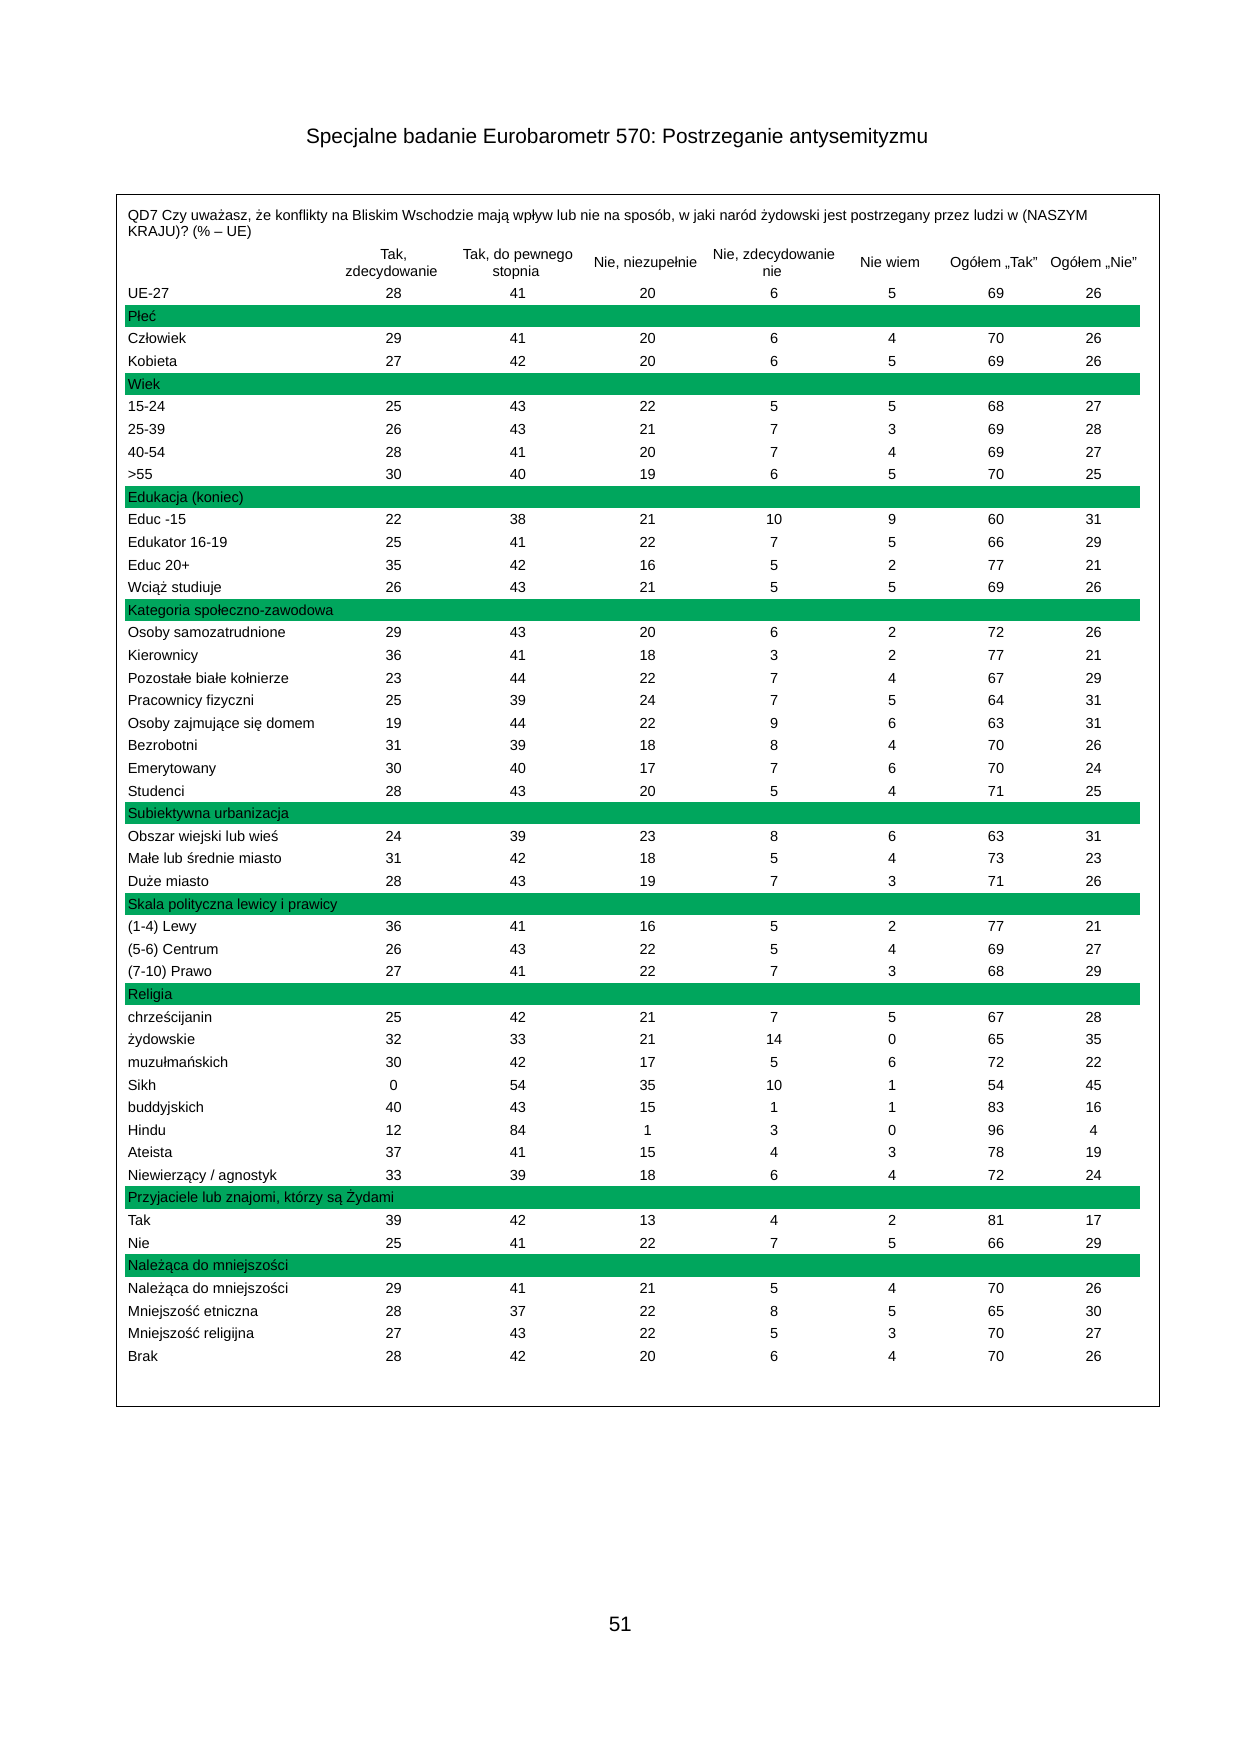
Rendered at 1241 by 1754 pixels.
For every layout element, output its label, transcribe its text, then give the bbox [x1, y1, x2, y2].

table_cell Nie, niezupełnie [586, 243, 709, 282]
table_cell 41 [450, 1277, 586, 1299]
table_cell 63 [945, 712, 1047, 734]
table_cell 67 [945, 1005, 1047, 1028]
table_cell 5 [709, 915, 839, 938]
table_cell 72 [945, 621, 1047, 644]
table_cell 8 [709, 1299, 839, 1322]
table_cell 41 [450, 1231, 586, 1254]
table_cell 20 [586, 327, 709, 350]
table_cell 7 [709, 666, 839, 689]
table_cell Tak [125, 1209, 337, 1231]
table_cell 72 [945, 1051, 1047, 1073]
table_cell 54 [450, 1073, 586, 1096]
table_cell Osoby zajmujące się domem [125, 712, 337, 734]
table_cell 21 [586, 1028, 709, 1051]
table_cell 77 [945, 553, 1047, 576]
table_cell 68 [945, 960, 1047, 983]
table_cell 5 [839, 1299, 945, 1322]
table_cell 69 [945, 350, 1047, 372]
table_cell 28 [1047, 418, 1140, 440]
table_cell 19 [586, 463, 709, 486]
table_cell 17 [586, 757, 709, 779]
table_cell 68 [945, 395, 1047, 418]
table_cell Mniejszość religijna [125, 1322, 337, 1344]
table_cell 22 [586, 1231, 709, 1254]
table_cell 63 [945, 825, 1047, 847]
table_cell 39 [450, 825, 586, 847]
table_cell 6 [839, 712, 945, 734]
table_cell 42 [450, 1345, 586, 1367]
table_cell 20 [586, 440, 709, 463]
table_cell 41 [450, 282, 586, 305]
table_cell 4 [839, 734, 945, 757]
table_cell Wciąż studiuje [125, 576, 337, 598]
table_cell 18 [586, 847, 709, 870]
table_cell 19 [1047, 1141, 1140, 1164]
table_cell 77 [945, 915, 1047, 938]
table_cell 32 [337, 1028, 450, 1051]
table_cell 69 [945, 418, 1047, 440]
table_cell 5 [709, 847, 839, 870]
table_cell 23 [586, 825, 709, 847]
table_cell 2 [839, 1209, 945, 1231]
table_cell Emerytowany [125, 757, 337, 779]
table_cell 43 [450, 418, 586, 440]
table_cell 26 [337, 576, 450, 598]
table_cell 25 [337, 531, 450, 553]
table_cell 40 [450, 463, 586, 486]
table_cell 70 [945, 463, 1047, 486]
table_cell 5 [709, 553, 839, 576]
table_cell 30 [337, 757, 450, 779]
table_cell 12 [337, 1119, 450, 1141]
table_cell 69 [945, 440, 1047, 463]
table_cell 0 [337, 1073, 450, 1096]
table_cell 22 [586, 1322, 709, 1344]
table_cell 5 [839, 531, 945, 553]
table_cell 41 [450, 327, 586, 350]
table_cell 41 [450, 644, 586, 666]
table_cell 5 [839, 1231, 945, 1254]
table_cell 81 [945, 1209, 1047, 1231]
table_cell 35 [586, 1073, 709, 1096]
table_cell Educ -15 [125, 508, 337, 531]
table_cell 35 [1047, 1028, 1140, 1051]
table_cell 7 [709, 440, 839, 463]
table_cell 72 [945, 1164, 1047, 1186]
table_cell 4 [839, 847, 945, 870]
table_cell 43 [450, 576, 586, 598]
table_cell 54 [945, 1073, 1047, 1096]
table_cell 2 [839, 644, 945, 666]
table_cell 24 [1047, 1164, 1140, 1186]
table_cell 31 [1047, 825, 1140, 847]
table_cell 6 [839, 757, 945, 779]
table_cell 31 [337, 734, 450, 757]
table_cell 39 [450, 1164, 586, 1186]
table_cell żydowskie [125, 1028, 337, 1051]
table_cell Pracownicy fizyczni [125, 689, 337, 712]
table_cell 40 [450, 757, 586, 779]
table_cell 5 [709, 1277, 839, 1299]
table_cell 7 [709, 1231, 839, 1254]
table_cell 25 [337, 1231, 450, 1254]
table_cell 2 [839, 621, 945, 644]
table_cell 31 [1047, 689, 1140, 712]
table_cell Obszar wiejski lub wieś [125, 825, 337, 847]
table_cell 42 [450, 553, 586, 576]
table_cell 25 [337, 689, 450, 712]
table_cell 15 [586, 1141, 709, 1164]
table_cell 40 [337, 1096, 450, 1118]
table_cell Osoby samozatrudnione [125, 621, 337, 644]
table_cell 23 [1047, 847, 1140, 870]
table_cell 16 [586, 915, 709, 938]
table_cell 2 [839, 553, 945, 576]
table_cell 4 [839, 1277, 945, 1299]
table_cell 22 [1047, 1051, 1140, 1073]
table_cell 35 [337, 553, 450, 576]
table_cell 5 [709, 1322, 839, 1344]
table_cell 6 [709, 282, 839, 305]
table_cell 29 [1047, 666, 1140, 689]
table_cell 5 [709, 576, 839, 598]
table_cell 27 [337, 960, 450, 983]
table_cell 22 [586, 531, 709, 553]
table_cell 16 [1047, 1096, 1140, 1118]
table_cell 43 [450, 870, 586, 892]
table_cell 25 [337, 1005, 450, 1028]
table_cell 1 [839, 1096, 945, 1118]
table_cell 44 [450, 666, 586, 689]
table_cell 29 [1047, 960, 1140, 983]
table_cell 28 [337, 1299, 450, 1322]
table_cell 5 [839, 350, 945, 372]
table_cell 7 [709, 960, 839, 983]
table_cell 22 [337, 508, 450, 531]
table_cell Płeć [125, 305, 1140, 327]
table_cell Tak, zdecydowanie [337, 243, 450, 282]
table_cell 70 [945, 757, 1047, 779]
table_cell 22 [586, 960, 709, 983]
table_cell 65 [945, 1028, 1047, 1051]
table_cell 18 [586, 734, 709, 757]
table_cell 29 [337, 1277, 450, 1299]
table_cell 43 [450, 395, 586, 418]
table_cell 15-24 [125, 395, 337, 418]
table_cell 65 [945, 1299, 1047, 1322]
table_cell 83 [945, 1096, 1047, 1118]
table_cell 7 [709, 418, 839, 440]
table_cell 0 [839, 1028, 945, 1051]
table_cell 41 [450, 531, 586, 553]
table_cell 0 [839, 1119, 945, 1141]
table_cell Kierownicy [125, 644, 337, 666]
table_cell 71 [945, 779, 1047, 802]
table_cell 36 [337, 915, 450, 938]
table_cell Wiek [125, 373, 1140, 395]
table_cell muzułmańskich [125, 1051, 337, 1073]
table_cell 45 [1047, 1073, 1140, 1096]
table_cell 7 [709, 531, 839, 553]
table_cell 42 [450, 847, 586, 870]
table_cell (5-6) Centrum [125, 938, 337, 960]
table_cell 77 [945, 644, 1047, 666]
table_cell 20 [586, 779, 709, 802]
table_cell 37 [450, 1299, 586, 1322]
table_cell 33 [450, 1028, 586, 1051]
table_cell 13 [586, 1209, 709, 1231]
table_cell 4 [709, 1209, 839, 1231]
table_cell 3 [839, 1141, 945, 1164]
table_cell Mniejszość etniczna [125, 1299, 337, 1322]
table_cell 7 [709, 757, 839, 779]
table_cell 8 [709, 825, 839, 847]
table_cell 5 [709, 779, 839, 802]
table_cell Nie wiem [839, 243, 945, 282]
table_cell 26 [1047, 734, 1140, 757]
table_cell 3 [839, 960, 945, 983]
table_cell 21 [1047, 553, 1140, 576]
table_cell 3 [839, 418, 945, 440]
table_cell 71 [945, 870, 1047, 892]
table_cell 5 [839, 576, 945, 598]
table_cell 25 [1047, 463, 1140, 486]
table_cell 5 [709, 395, 839, 418]
table_cell 28 [337, 779, 450, 802]
table_cell 70 [945, 734, 1047, 757]
table_cell 29 [337, 621, 450, 644]
table_cell Nie [125, 1231, 337, 1254]
table_cell 43 [450, 621, 586, 644]
table_cell 27 [1047, 395, 1140, 418]
table_cell 21 [586, 1277, 709, 1299]
table_cell 41 [450, 960, 586, 983]
table_cell Subiektywna urbanizacja [125, 802, 1140, 824]
table_cell 4 [839, 779, 945, 802]
table_cell 21 [586, 1005, 709, 1028]
table_cell 7 [709, 689, 839, 712]
table_cell 37 [337, 1141, 450, 1164]
table_cell 6 [709, 327, 839, 350]
table_cell 6 [709, 1345, 839, 1367]
table_cell 4 [839, 666, 945, 689]
table_cell 22 [586, 666, 709, 689]
table_cell Kobieta [125, 350, 337, 372]
table_cell 5 [839, 1005, 945, 1028]
table_header QD7 Czy uważasz, że konflikty na Bliskim Wschodzie mają wpływ lub nie na sposób, w jaki naród żydowski jest postrzegany przez ludzi w (NASZYM KRAJU)? (% – UE) [125, 203, 1140, 243]
table_cell 22 [586, 712, 709, 734]
table_cell 31 [1047, 712, 1140, 734]
table_cell 69 [945, 938, 1047, 960]
table_cell Edukacja (koniec) [125, 486, 1140, 508]
table_cell 36 [337, 644, 450, 666]
table_cell 7 [709, 870, 839, 892]
table_cell 26 [1047, 1345, 1140, 1367]
table_cell (1-4) Lewy [125, 915, 337, 938]
table_cell 27 [1047, 1322, 1140, 1344]
table_cell 42 [450, 1209, 586, 1231]
table_cell 43 [450, 1096, 586, 1118]
table_cell 17 [586, 1051, 709, 1073]
table_cell 4 [839, 327, 945, 350]
table_cell 6 [709, 350, 839, 372]
table_cell 44 [450, 712, 586, 734]
table_cell 27 [1047, 440, 1140, 463]
table_cell 3 [839, 870, 945, 892]
table_cell 15 [586, 1096, 709, 1118]
table_cell 41 [450, 440, 586, 463]
table_cell 42 [450, 1051, 586, 1073]
table_cell 70 [945, 327, 1047, 350]
table_cell Edukator 16-19 [125, 531, 337, 553]
table_cell Duże miasto [125, 870, 337, 892]
table_cell 3 [839, 1322, 945, 1344]
table_cell 9 [709, 712, 839, 734]
table_cell 27 [337, 350, 450, 372]
table_cell 26 [1047, 282, 1140, 305]
table_cell 22 [586, 938, 709, 960]
table_cell Należąca do mniejszości [125, 1254, 1140, 1277]
table_cell 26 [337, 418, 450, 440]
table_cell 69 [945, 282, 1047, 305]
table_cell 16 [586, 553, 709, 576]
table_cell 1 [586, 1119, 709, 1141]
table_cell 69 [945, 576, 1047, 598]
table_cell [125, 243, 337, 282]
table_cell 19 [337, 712, 450, 734]
table_cell 25 [1047, 779, 1140, 802]
table_cell 3 [709, 644, 839, 666]
table_cell 29 [337, 327, 450, 350]
table_cell 60 [945, 508, 1047, 531]
table_cell 64 [945, 689, 1047, 712]
table_cell 28 [337, 440, 450, 463]
table_cell Niewierzący / agnostyk [125, 1164, 337, 1186]
table_cell 21 [586, 418, 709, 440]
table_cell 25 [337, 395, 450, 418]
table_cell 30 [337, 463, 450, 486]
table_cell (7-10) Prawo [125, 960, 337, 983]
table_cell 20 [586, 1345, 709, 1367]
table_cell 23 [337, 666, 450, 689]
table_cell 26 [1047, 621, 1140, 644]
table_cell 4 [839, 1345, 945, 1367]
table_cell 5 [709, 938, 839, 960]
table_cell 73 [945, 847, 1047, 870]
table_cell 25-39 [125, 418, 337, 440]
table_cell 30 [337, 1051, 450, 1073]
table_cell 10 [709, 508, 839, 531]
table_cell 31 [337, 847, 450, 870]
table_cell 5 [839, 282, 945, 305]
table_cell 5 [839, 689, 945, 712]
table_cell 4 [839, 938, 945, 960]
table_cell 41 [450, 1141, 586, 1164]
table_cell 29 [1047, 531, 1140, 553]
table_cell 10 [709, 1073, 839, 1096]
table_cell 5 [839, 395, 945, 418]
table_cell 42 [450, 1005, 586, 1028]
table_cell Nie, zdecydowanie nie [709, 243, 839, 282]
table_cell >55 [125, 463, 337, 486]
table_cell Pozostałe białe kołnierze [125, 666, 337, 689]
table_cell chrześcijanin [125, 1005, 337, 1028]
table_cell Skala polityczna lewicy i prawicy [125, 893, 1140, 915]
table_cell 33 [337, 1164, 450, 1186]
table_cell Ogółem „Nie” [1047, 243, 1140, 282]
table_cell 20 [586, 350, 709, 372]
table_cell 39 [450, 689, 586, 712]
table_cell 5 [839, 463, 945, 486]
table_cell Człowiek [125, 327, 337, 350]
table_cell 1 [839, 1073, 945, 1096]
table_cell 26 [1047, 1277, 1140, 1299]
table_cell 6 [709, 463, 839, 486]
table_cell 29 [1047, 1231, 1140, 1254]
table_cell 38 [450, 508, 586, 531]
table_cell 21 [1047, 644, 1140, 666]
table_cell 21 [1047, 915, 1140, 938]
table_cell 4 [839, 1164, 945, 1186]
table_cell 24 [1047, 757, 1140, 779]
table_cell 70 [945, 1345, 1047, 1367]
table_cell 5 [709, 1051, 839, 1073]
table_cell Kategoria społeczno-zawodowa [125, 599, 1140, 621]
table_cell 40-54 [125, 440, 337, 463]
table_cell 4 [1047, 1119, 1140, 1141]
table_cell 14 [709, 1028, 839, 1051]
table_cell 30 [1047, 1299, 1140, 1322]
table_cell 42 [450, 350, 586, 372]
table_cell 41 [450, 915, 586, 938]
table_cell 26 [1047, 870, 1140, 892]
table_cell 24 [337, 825, 450, 847]
table_cell 43 [450, 938, 586, 960]
table_cell 28 [1047, 1005, 1140, 1028]
table_cell 66 [945, 531, 1047, 553]
table_cell Studenci [125, 779, 337, 802]
table_cell 27 [1047, 938, 1140, 960]
table_cell 26 [1047, 350, 1140, 372]
table_cell Brak [125, 1345, 337, 1367]
table_cell Małe lub średnie miasto [125, 847, 337, 870]
table_cell 28 [337, 870, 450, 892]
table_cell Religia [125, 983, 1140, 1005]
table_cell 84 [450, 1119, 586, 1141]
table_cell 22 [586, 395, 709, 418]
table_cell 43 [450, 779, 586, 802]
table_cell 27 [337, 1322, 450, 1344]
table_cell 1 [709, 1096, 839, 1118]
table_cell 4 [839, 440, 945, 463]
table_cell Educ 20+ [125, 553, 337, 576]
table_cell UE-27 [125, 282, 337, 305]
table_cell 20 [586, 621, 709, 644]
table_cell 22 [586, 1299, 709, 1322]
table_cell 2 [839, 915, 945, 938]
table_cell 26 [1047, 327, 1140, 350]
table_cell 78 [945, 1141, 1047, 1164]
table_cell buddyjskich [125, 1096, 337, 1118]
table_cell 8 [709, 734, 839, 757]
table_cell 28 [337, 1345, 450, 1367]
table_cell 4 [709, 1141, 839, 1164]
table_cell 43 [450, 1322, 586, 1344]
table_cell 3 [709, 1119, 839, 1141]
table_cell 66 [945, 1231, 1047, 1254]
table_cell 18 [586, 1164, 709, 1186]
table_cell 18 [586, 644, 709, 666]
table_cell 6 [709, 621, 839, 644]
table_cell Tak, do pewnego stopnia [450, 243, 586, 282]
table_cell 70 [945, 1322, 1047, 1344]
table_cell Ateista [125, 1141, 337, 1164]
table_cell Sikh [125, 1073, 337, 1096]
table_cell 26 [1047, 576, 1140, 598]
table_cell 24 [586, 689, 709, 712]
table_cell 6 [839, 825, 945, 847]
table_cell Należąca do mniejszości [125, 1277, 337, 1299]
table_cell 26 [337, 938, 450, 960]
table_cell 39 [450, 734, 586, 757]
table_cell 28 [337, 282, 450, 305]
table_cell 19 [586, 870, 709, 892]
table_cell 17 [1047, 1209, 1140, 1231]
table_cell Bezrobotni [125, 734, 337, 757]
table_cell Hindu [125, 1119, 337, 1141]
table_cell 39 [337, 1209, 450, 1231]
table_cell 6 [709, 1164, 839, 1186]
table_cell Przyjaciele lub znajomi, którzy są Żydami [125, 1186, 1140, 1209]
table_cell 70 [945, 1277, 1047, 1299]
table_cell 6 [839, 1051, 945, 1073]
table_cell 21 [586, 576, 709, 598]
table_cell Ogółem „Tak” [945, 243, 1047, 282]
table_cell 7 [709, 1005, 839, 1028]
table_cell 20 [586, 282, 709, 305]
table_cell 96 [945, 1119, 1047, 1141]
table_cell 67 [945, 666, 1047, 689]
table_cell 31 [1047, 508, 1140, 531]
table_cell 21 [586, 508, 709, 531]
table_cell 9 [839, 508, 945, 531]
